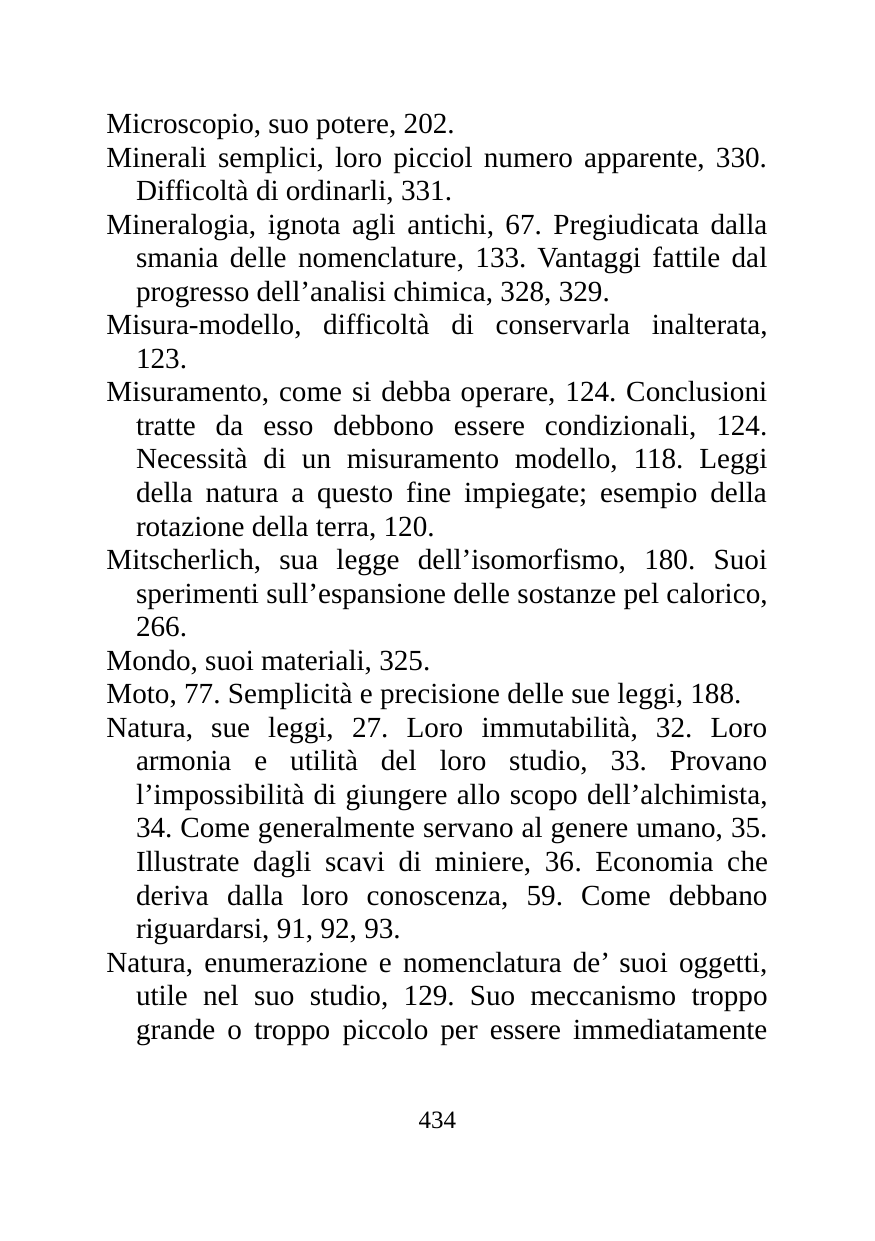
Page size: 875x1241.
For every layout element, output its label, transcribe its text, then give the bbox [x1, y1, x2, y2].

text Microscopio, suo potere, 202. [106, 106, 768, 140]
text Misura-modello, difficoltà di conservarla inalterata, 123. [106, 307, 768, 374]
text Minerali semplici, loro picciol numero apparente, 330. Difficoltà di ordinarli, 331. [106, 140, 768, 207]
text Mitscherlich, sua legge dell’isomorfismo, 180. Suoi sperimenti sull’espansione delle sostanze pel calorico, 266. [106, 542, 768, 643]
text Mineralogia, ignota agli antichi, 67. Pregiudicata dalla smania delle nomenclature, 133. Vantaggi fattile dal progresso dell’analisi chimica, 328, 329. [106, 207, 768, 307]
text Moto, 77. Semplicità e precisione delle sue leggi, 188. [106, 676, 768, 710]
text Natura, enumerazione e nomenclatura de’ suoi oggetti, utile nel suo studio, 129. Suo meccanismo troppo grande o troppo piccolo per essere immediatamente [106, 945, 768, 1045]
text Mondo, suoi materiali, 325. [106, 643, 768, 676]
text Misuramento, come si debba operare, 124. Conclusioni tratte da esso debbono essere condizionali, 124. Necessità di un misuramento modello, 118. Leggi della natura a questo fine impiegate; esempio della rotazione della terra, 120. [106, 374, 768, 542]
text Natura, sue leggi, 27. Loro immutabilità, 32. Loro armonia e utilità del loro studio, 33. Provano l’impossibilità di giungere allo scopo dell’alchimista, 34. Come generalmente servano al genere umano, 35. Illustrate dagli scavi di miniere, 36. Economia che deriva dalla loro conoscenza, 59. Come debbano riguardarsi, 91, 92, 93. [106, 710, 768, 945]
